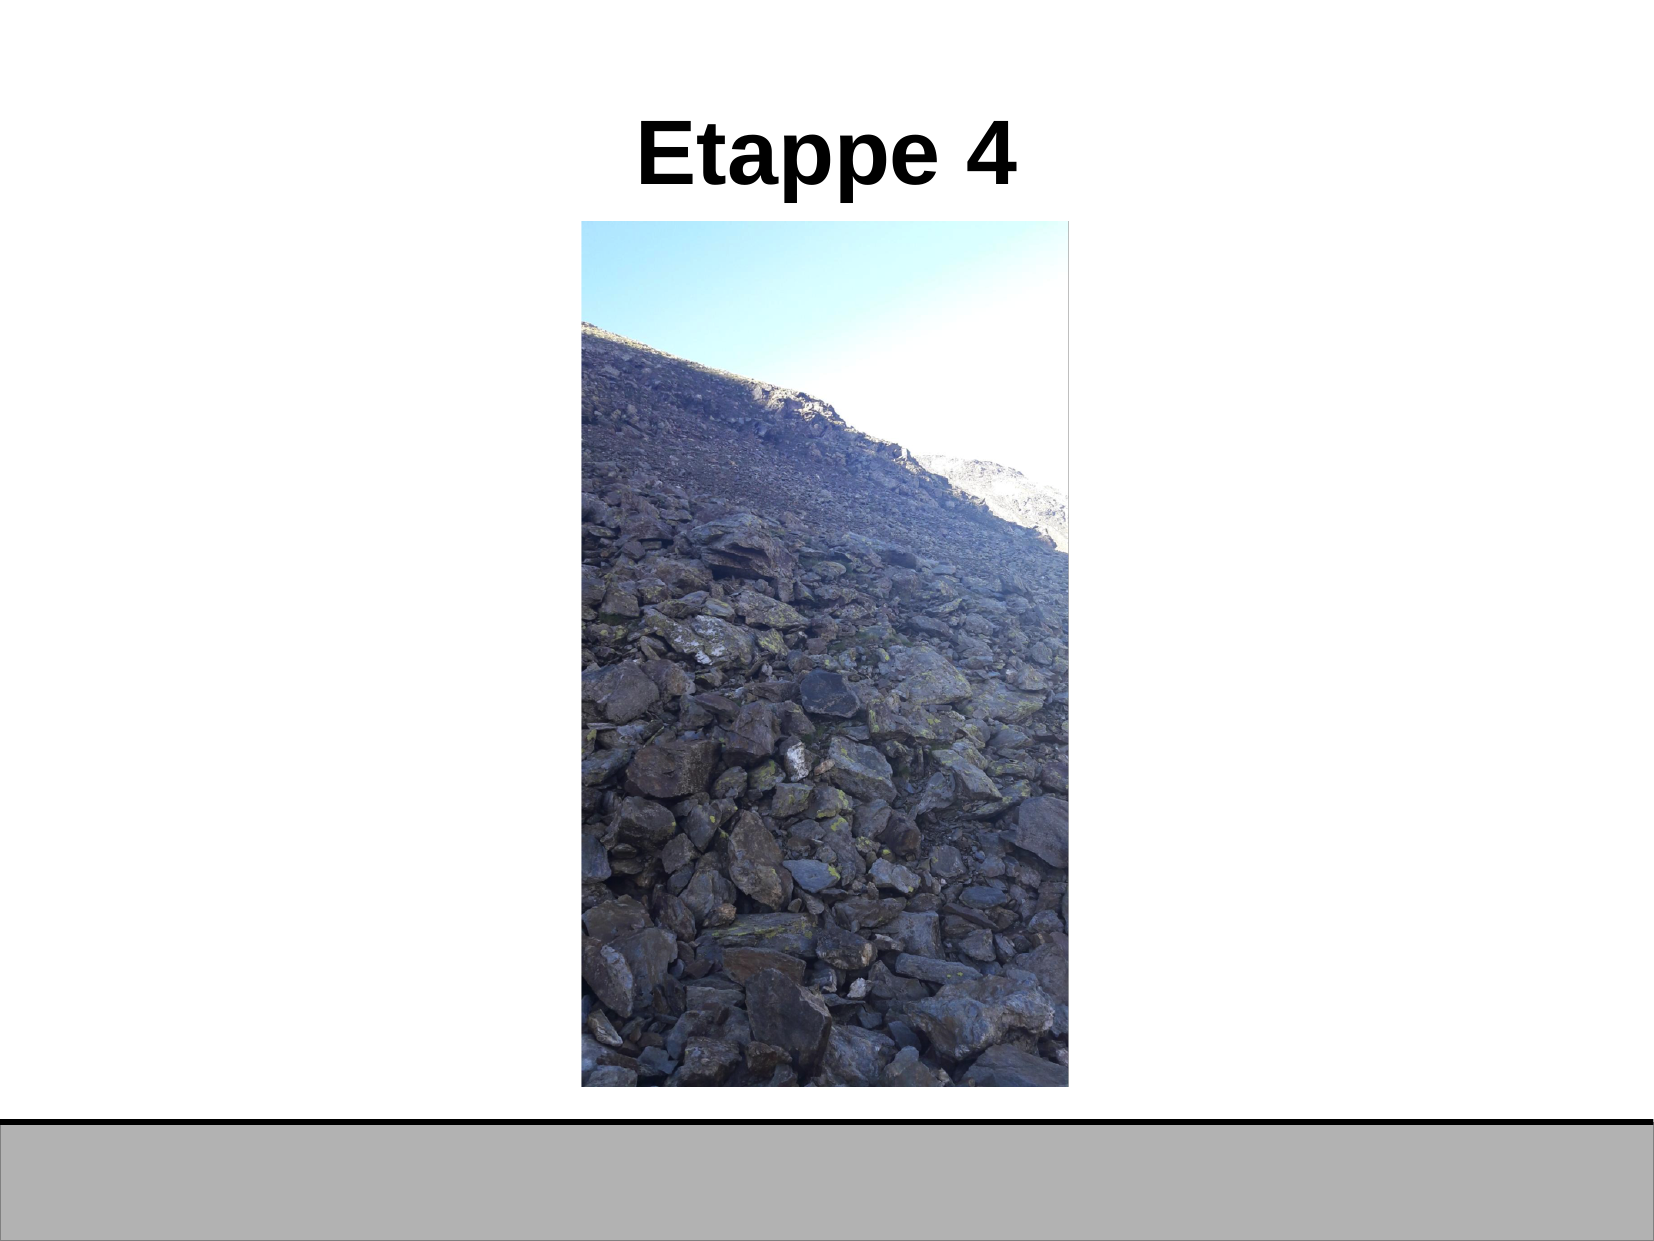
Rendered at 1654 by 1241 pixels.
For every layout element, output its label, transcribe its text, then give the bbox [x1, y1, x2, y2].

title Etappe 4 [82, 49, 1571, 257]
picture [581, 221, 1069, 1087]
text_box [0, 1125, 1654, 1241]
